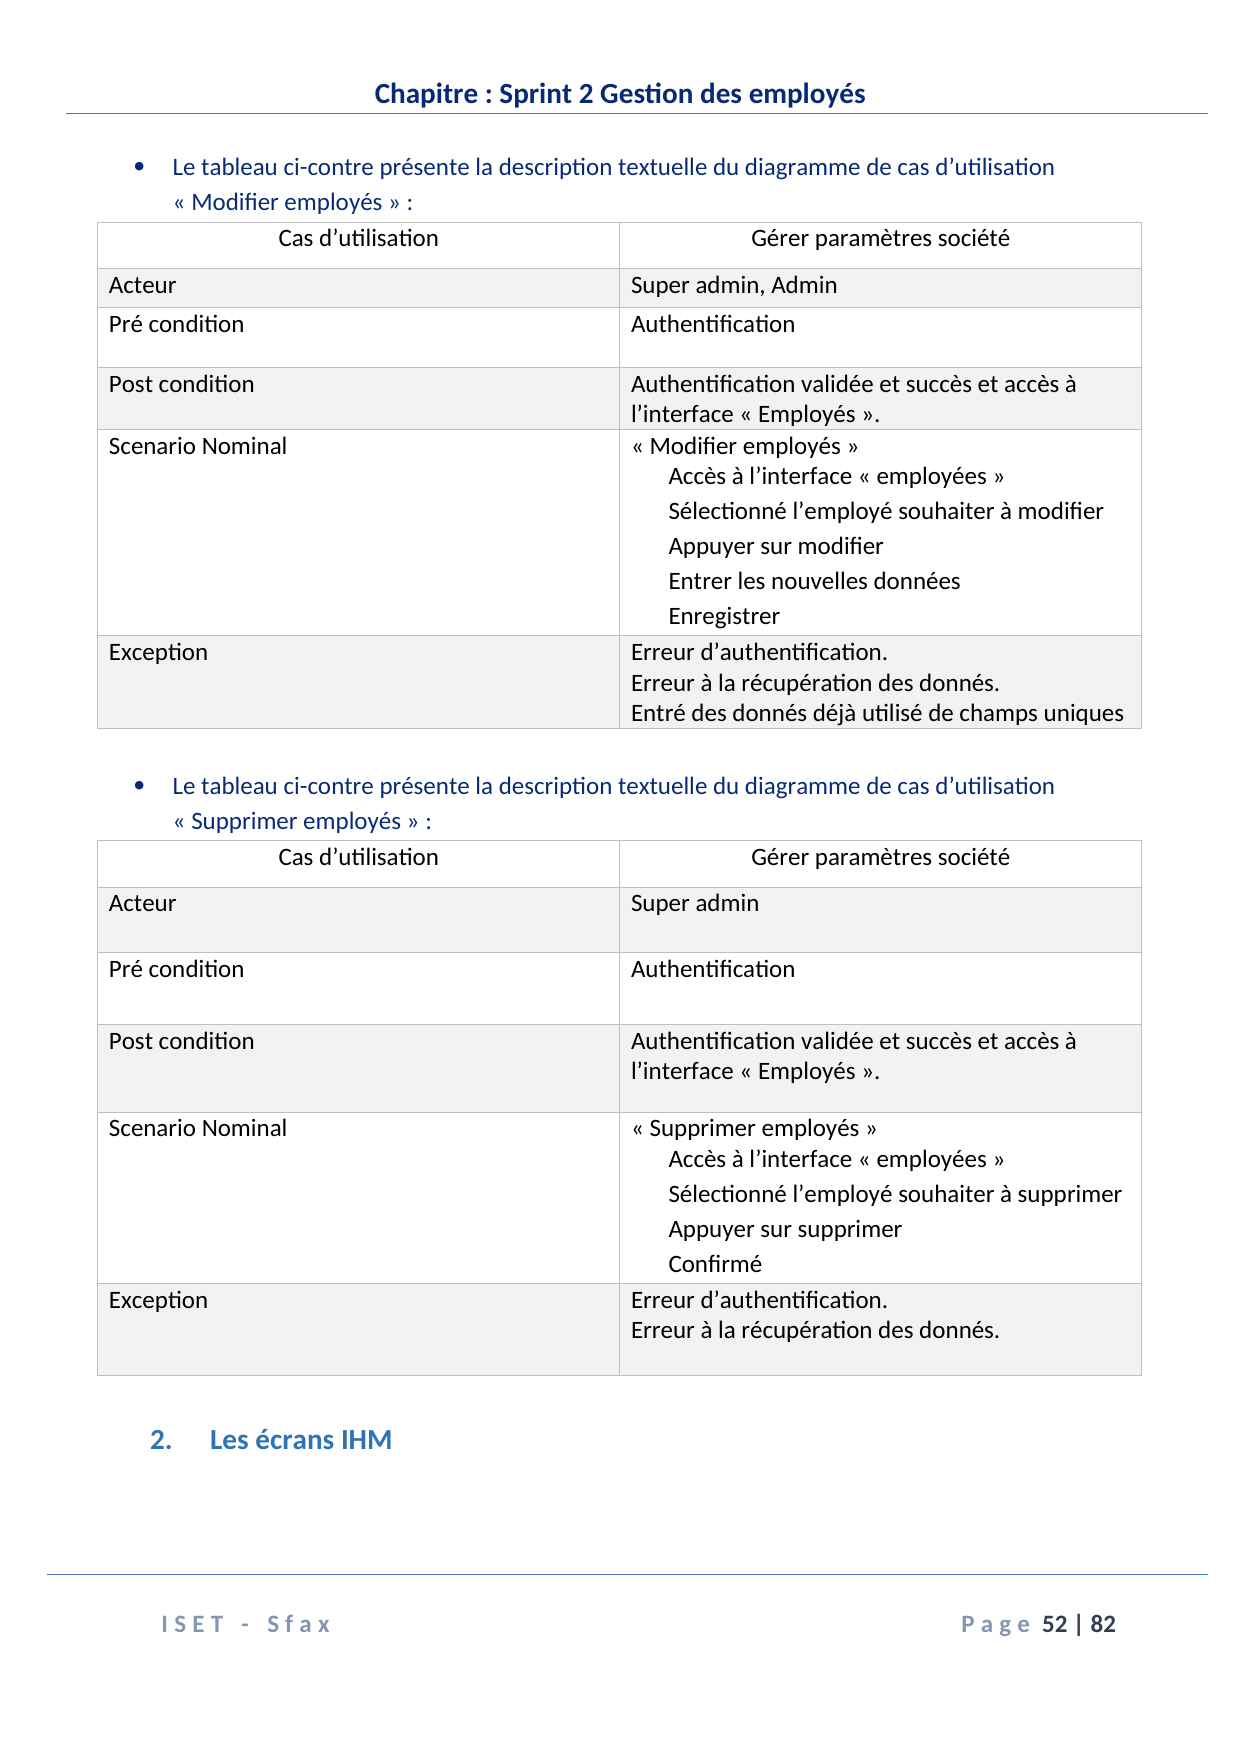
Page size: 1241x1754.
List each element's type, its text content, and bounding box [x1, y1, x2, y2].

table_cell Authentification validée et succès et accès à l’interface « Employés ». [620, 368, 1141, 429]
table_header Cas d’utilisation [98, 223, 619, 268]
table_cell « Modifier employés » Accès à l’interface « employées » Sélectionné l’employé souhaiter à modifier Appuyer sur modifier Entrer les nouvelles données Enregistrer [620, 430, 1141, 635]
table_header Gérer paramètres société [620, 223, 1141, 268]
table_cell Pré condition [98, 953, 619, 1024]
table_cell Erreur d’authentification. Erreur à la récupération des donnés. Entré des donnés déjà utilisé de champs uniques [620, 636, 1141, 728]
table_cell Super admin [620, 888, 1141, 952]
table_cell Erreur d’authentification. Erreur à la récupération des donnés. [620, 1284, 1141, 1375]
table_cell Exception [98, 1284, 619, 1375]
list Le tableau ci-contre présente la description textuelle du diagramme de cas d’utilisation « Supprimer employés » : [135, 770, 1143, 835]
table_cell Exception [98, 636, 619, 728]
table_cell Post condition [98, 1025, 619, 1112]
table_cell Scenario Nominal [98, 430, 619, 635]
list Le tableau ci-contre présente la description textuelle du diagramme de cas d’utilisation « Modifier employés » : [135, 152, 1143, 217]
table_cell Post condition [98, 368, 619, 429]
table_cell Pré condition [98, 308, 619, 367]
table_cell « Supprimer employés » Accès à l’interface « employées » Sélectionné l’employé souhaiter à supprimer Appuyer sur supprimer Confirmé [620, 1113, 1141, 1283]
table_cell Authentification [620, 953, 1141, 1024]
table_cell Super admin, Admin [620, 269, 1141, 307]
table_header Gérer paramètres société [620, 841, 1141, 887]
table_cell Acteur [98, 269, 619, 307]
table_cell Authentification [620, 308, 1141, 367]
table_header Cas d’utilisation [98, 841, 619, 887]
table_cell Acteur [98, 888, 619, 952]
table_cell Scenario Nominal [98, 1113, 619, 1283]
table_cell Authentification validée et succès et accès à l’interface « Employés ». [620, 1025, 1141, 1112]
subtitle Les écrans IHM [172, 1421, 1143, 1457]
